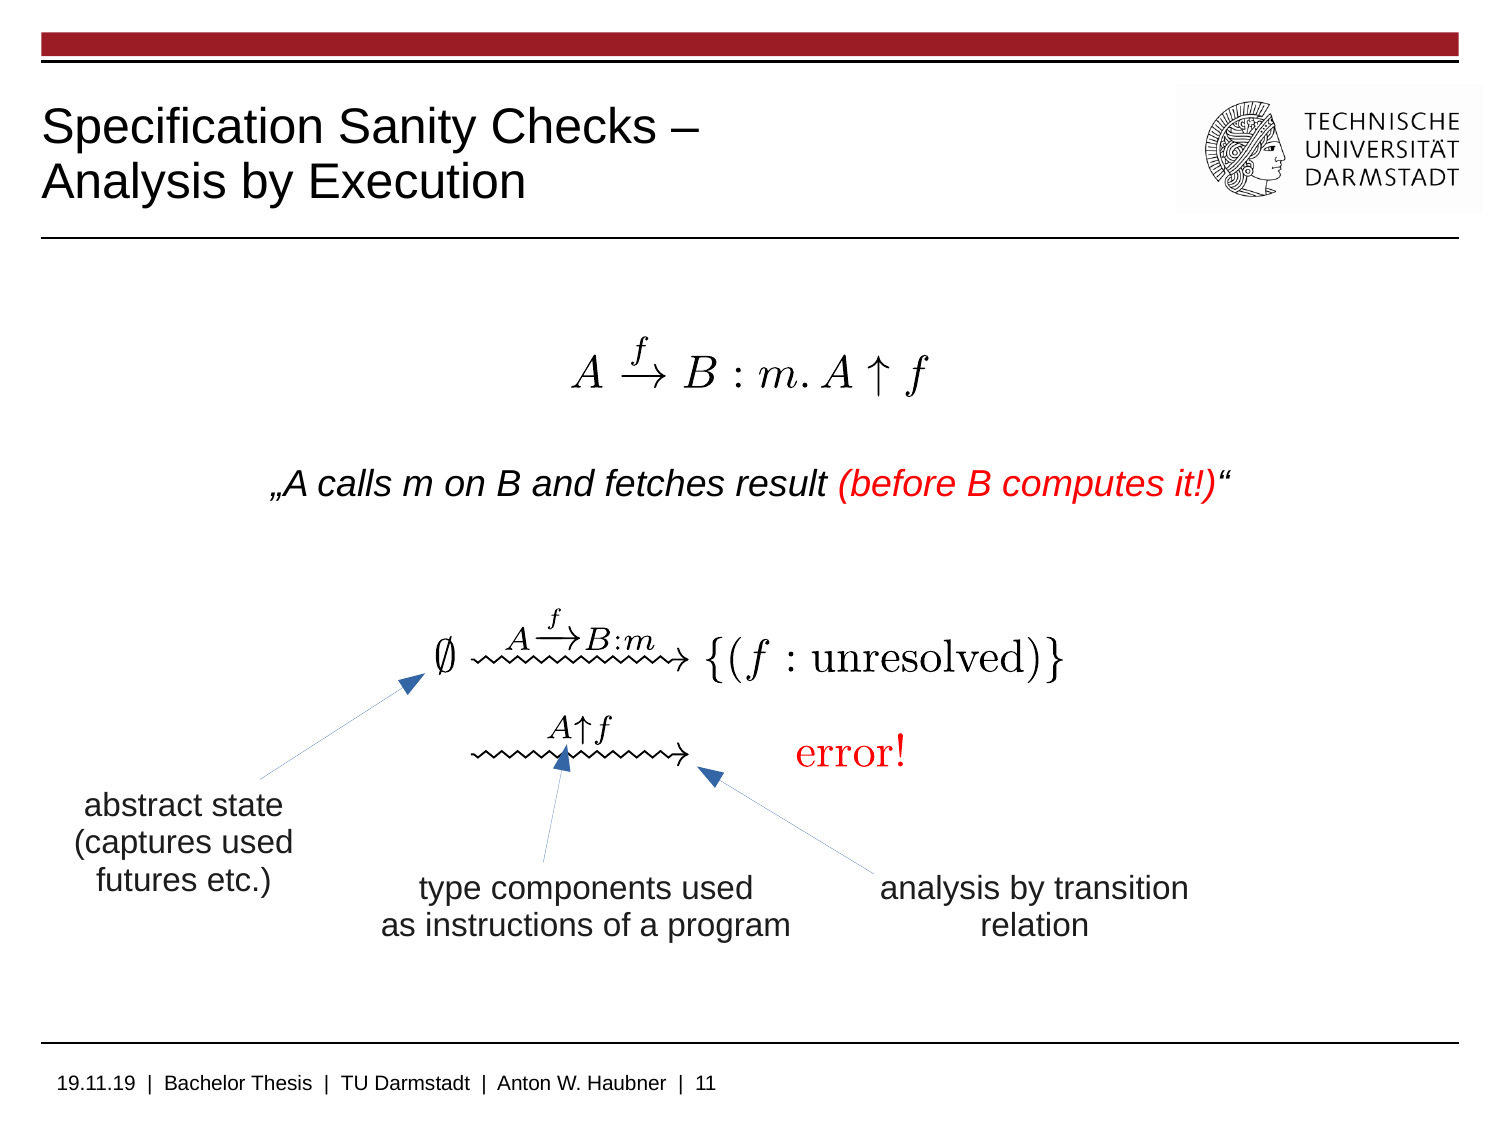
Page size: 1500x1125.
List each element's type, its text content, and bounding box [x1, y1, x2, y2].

picture [569, 336, 931, 397]
text_box analysis by transition relation [865, 862, 1205, 952]
text_box abstract state (captures used futures etc.) [59, 779, 309, 906]
title Specification Sanity Checks – Analysis by Execution [41, 78, 1131, 229]
text_box type components used as instructions of a program [366, 862, 807, 952]
text_box „A calls m on B and fetches result (before B computes it!)“ [256, 454, 1245, 512]
picture [433, 608, 1067, 767]
